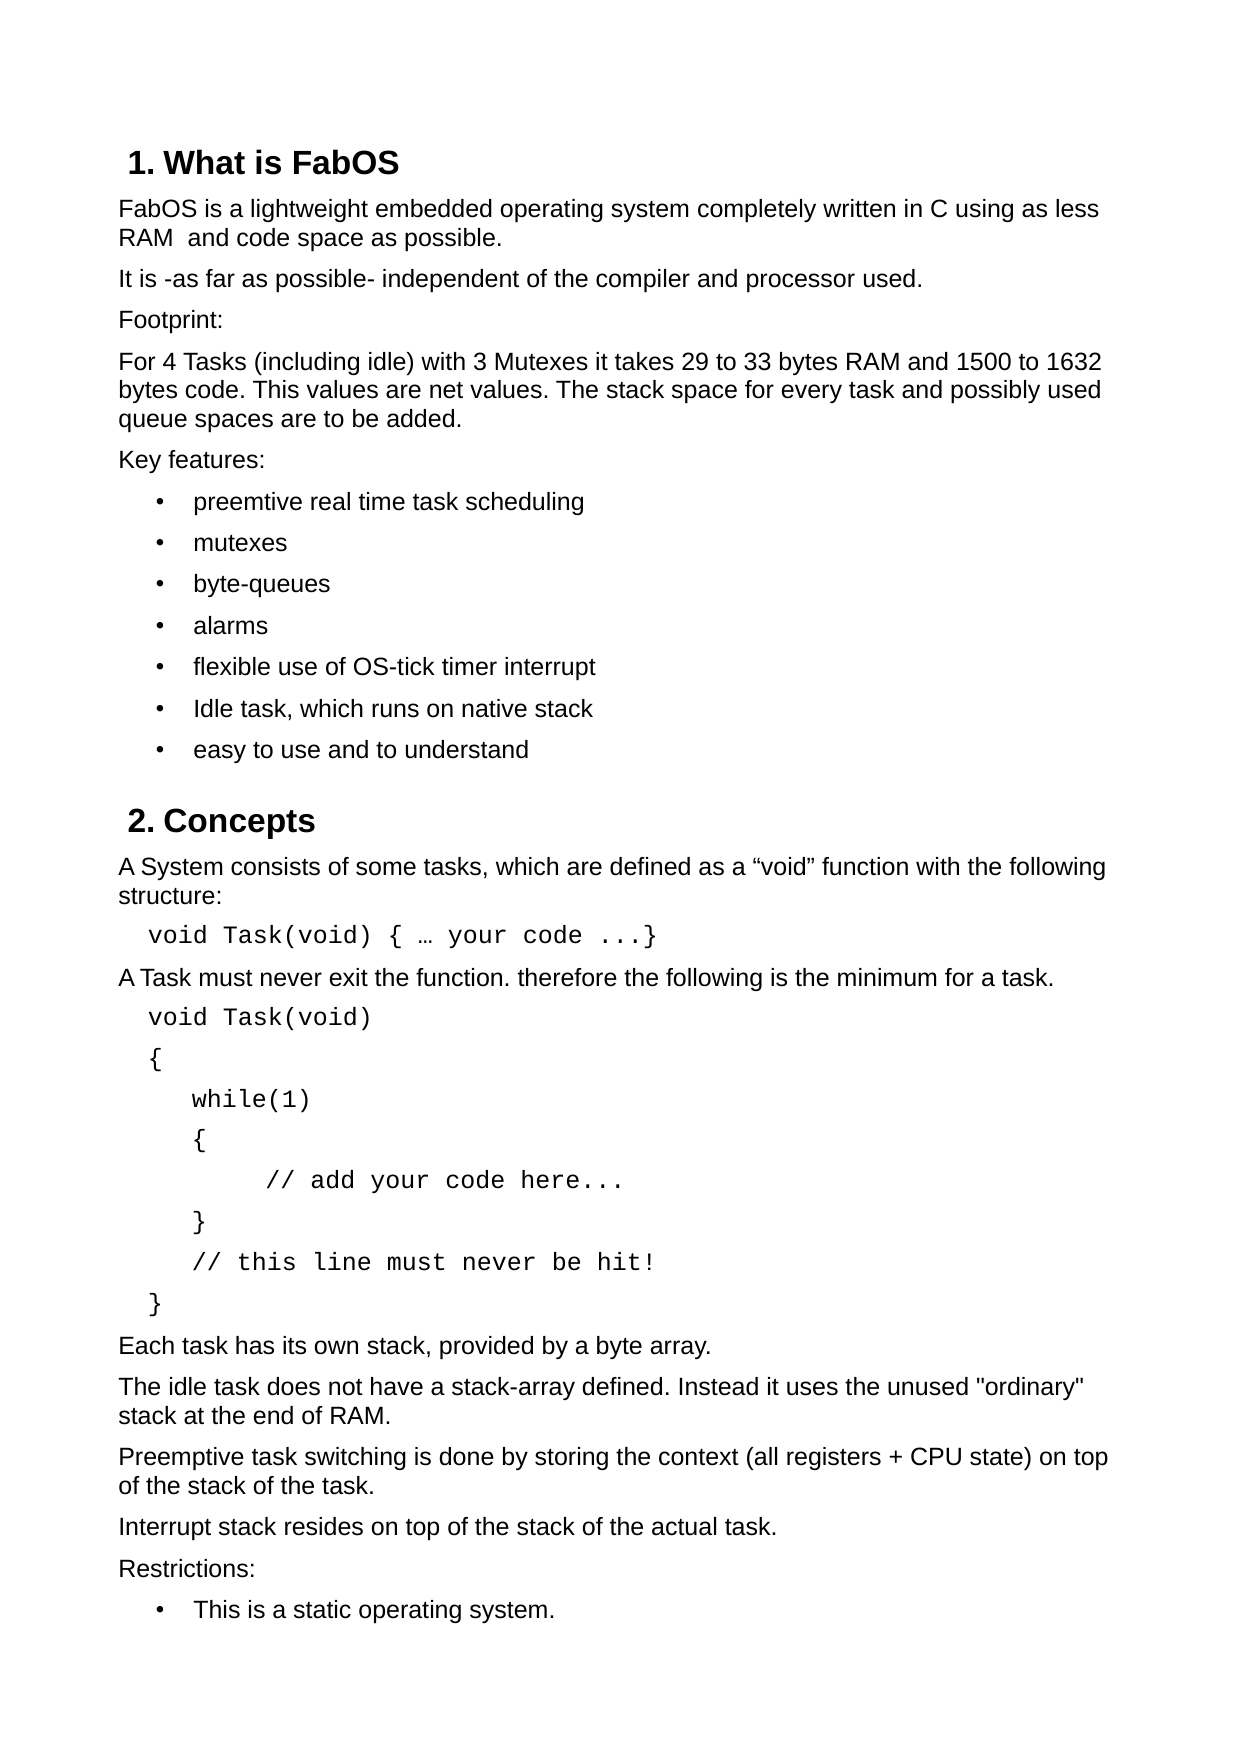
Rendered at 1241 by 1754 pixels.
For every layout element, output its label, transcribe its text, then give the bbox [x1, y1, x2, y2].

subtitle What is FabOS [118, 143, 1122, 182]
text void Task(void) [148, 1004, 1122, 1033]
list flexible use of OS-tick timer interrupt [156, 652, 1122, 681]
text The idle task does not have a stack-array defined. Instead it uses the unused "ordinary" stack at the end of RAM. [118, 1372, 1122, 1430]
text A System consists of some tasks, which are defined as a “void” function with the following structure: [118, 852, 1122, 910]
text Footprint: [118, 306, 1122, 334]
text while(1) [192, 1086, 1122, 1114]
text A Task must never exit the function. therefore the following is the minimum for a task. [118, 963, 1122, 992]
list preemtive real time task scheduling [156, 487, 1122, 516]
text Key features: [118, 446, 1122, 474]
text Each task has its own stack, provided by a byte array. [118, 1331, 1122, 1360]
text For 4 Tasks (including idle) with 3 Mutexes it takes 29 to 33 bytes RAM and 1500 to 1632 bytes code. This values are net values. The stack space for every task and possibly used queue spaces are to be added. [118, 347, 1122, 433]
text Preemptive task switching is done by storing the context (all registers + CPU state) on top of the stack of the task. [118, 1442, 1122, 1500]
text // this line must never be hit! [192, 1249, 1122, 1278]
subtitle Concepts [118, 801, 1122, 840]
text { [192, 1127, 1122, 1155]
text It is -as far as possible- independent of the compiler and processor used. [118, 264, 1122, 293]
list This is a static operating system. [156, 1595, 1122, 1624]
list Idle task, which runs on native stack [156, 693, 1122, 722]
list alarms [156, 611, 1122, 640]
list mutexes [156, 528, 1122, 557]
text Interrupt stack resides on top of the stack of the actual task. [118, 1512, 1122, 1541]
text } [192, 1209, 1122, 1237]
text { [148, 1045, 1122, 1074]
text FabOS is a lightweight embedded operating system completely written in C using as less RAM and code space as possible. [118, 194, 1122, 252]
list byte-queues [156, 569, 1122, 598]
list easy to use and to understand [156, 735, 1122, 764]
text // add your code here... [192, 1168, 1122, 1196]
text } [148, 1290, 1122, 1319]
text void Task(void) { … your code ...} [148, 922, 1122, 951]
text Restrictions: [118, 1554, 1122, 1582]
